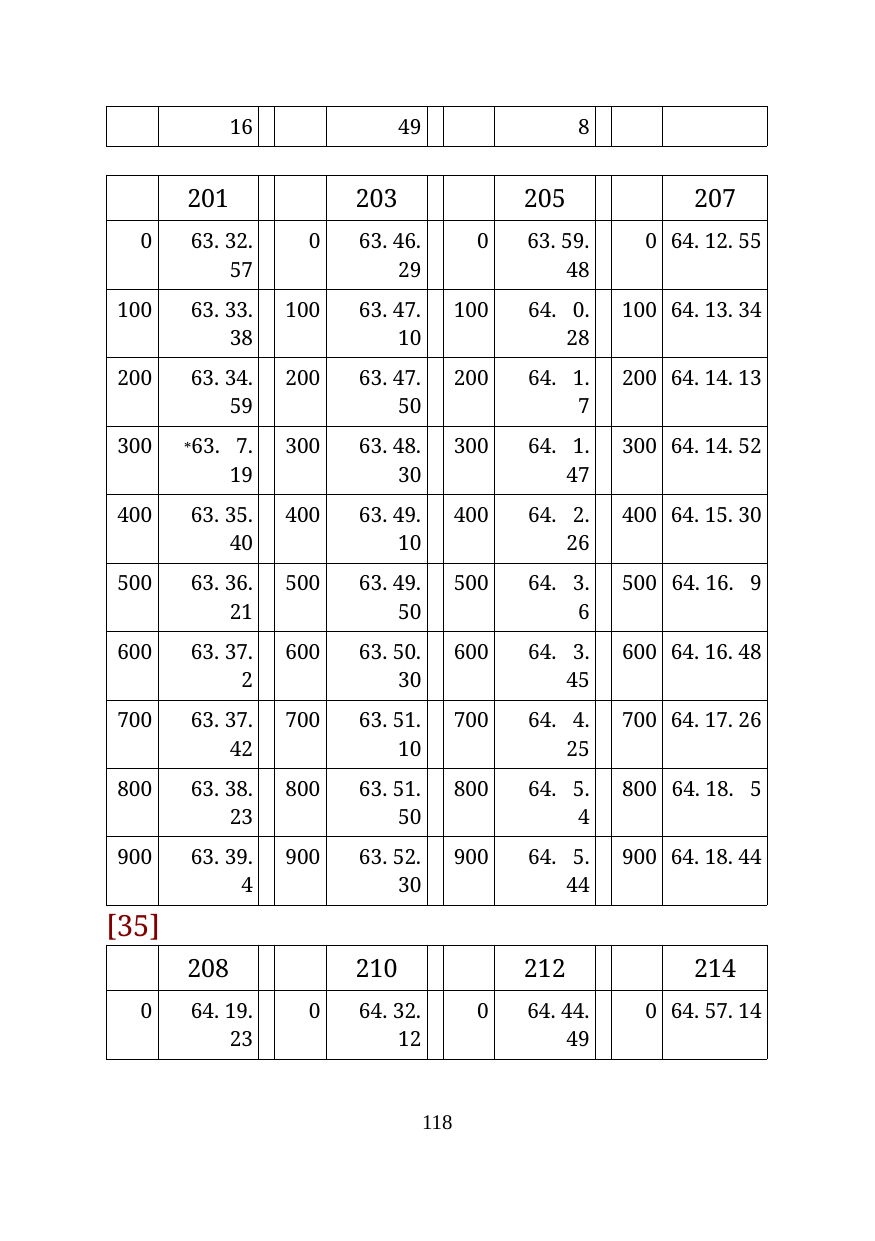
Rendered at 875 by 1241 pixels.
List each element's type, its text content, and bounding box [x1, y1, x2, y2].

table_cell 600 [275, 632, 326, 699]
table_cell 100 [444, 290, 494, 357]
table_header 205 [495, 176, 595, 220]
table_cell [596, 837, 611, 905]
table_cell 64. 2. 26 [495, 495, 595, 563]
table_cell 100 [612, 290, 662, 357]
table_cell [596, 427, 611, 494]
table_cell [428, 769, 443, 836]
table_cell [596, 701, 611, 768]
table_cell 800 [612, 769, 662, 836]
table_cell [428, 358, 443, 426]
table_cell 64. 17. 26 [663, 701, 767, 768]
table_cell 64. 14. 52 [663, 427, 767, 494]
table_cell [259, 769, 274, 836]
table_cell 100 [275, 290, 326, 357]
table_cell 200 [275, 358, 326, 426]
table_cell 63. 38. 23 [159, 769, 258, 836]
table_cell 400 [107, 495, 158, 563]
table_cell 63. 51. 10 [327, 701, 427, 768]
table_cell [596, 769, 611, 836]
table_cell [428, 701, 443, 768]
table_cell 64. 12. 55 [663, 221, 767, 289]
table_cell 600 [107, 632, 158, 699]
table_cell 700 [444, 701, 494, 768]
table_cell 63. 59. 48 [495, 221, 595, 289]
table_cell [259, 991, 274, 1059]
table_cell 63. 51. 50 [327, 769, 427, 836]
table_cell 200 [444, 358, 494, 426]
table_cell [259, 632, 274, 699]
table_cell 63. 36. 21 [159, 564, 258, 631]
table_cell 64. 44. 49 [495, 991, 595, 1059]
table_cell 49 [327, 107, 427, 146]
table_cell 0 [444, 991, 494, 1059]
table_cell 800 [444, 769, 494, 836]
table_cell [596, 358, 611, 426]
table_cell 64. 18. 5 [663, 769, 767, 836]
table_cell [428, 632, 443, 699]
table_cell 0 [612, 991, 662, 1059]
table_cell 800 [275, 769, 326, 836]
table_cell [259, 837, 274, 905]
table_cell [259, 221, 274, 289]
table_cell [259, 290, 274, 357]
table_cell 64. 5. 4 [495, 769, 595, 836]
table_cell 64. 14. 13 [663, 358, 767, 426]
table_cell 200 [107, 358, 158, 426]
table_cell 63. 37. 42 [159, 701, 258, 768]
table_cell 300 [107, 427, 158, 494]
table_cell 63. 49. 10 [327, 495, 427, 563]
table_header 208 [159, 946, 258, 990]
table_cell [428, 107, 443, 146]
table_cell 0 [275, 991, 326, 1059]
table_cell [259, 495, 274, 563]
table_cell [275, 107, 326, 146]
table_cell [428, 991, 443, 1059]
table_cell 64. 4. 25 [495, 701, 595, 768]
table_cell [596, 495, 611, 563]
table_header [275, 176, 326, 220]
table_cell 63. 39. 4 [159, 837, 258, 905]
table_header 201 [159, 176, 258, 220]
table_cell 0 [612, 221, 662, 289]
table_cell 0 [107, 221, 158, 289]
table_cell 63. 52. 30 [327, 837, 427, 905]
table_header 210 [327, 946, 427, 990]
table_cell 500 [444, 564, 494, 631]
table_cell [259, 564, 274, 631]
table_cell [663, 107, 767, 146]
table_cell 64. 16. 48 [663, 632, 767, 699]
table_cell [428, 564, 443, 631]
table_cell 63. 46. 29 [327, 221, 427, 289]
table_header [428, 176, 443, 220]
table_cell 64. 13. 34 [663, 290, 767, 357]
table_cell 0 [107, 991, 158, 1059]
table_cell 63. 35. 40 [159, 495, 258, 563]
table_cell 700 [275, 701, 326, 768]
table_cell 600 [612, 632, 662, 699]
table_cell 900 [444, 837, 494, 905]
text [35] [106, 905, 768, 944]
table_cell [612, 107, 662, 146]
table_cell 63. 49. 50 [327, 564, 427, 631]
table_cell 64. 3. 45 [495, 632, 595, 699]
table_cell 63. 37. 2 [159, 632, 258, 699]
table_cell [596, 107, 611, 146]
table_cell [259, 701, 274, 768]
table_cell [428, 290, 443, 357]
table_cell 64. 18. 44 [663, 837, 767, 905]
table_cell 64. 1. 47 [495, 427, 595, 494]
table_cell 8 [495, 107, 595, 146]
table_cell 64. 32. 12 [327, 991, 427, 1059]
table_cell [428, 837, 443, 905]
table_header [428, 946, 443, 990]
table_header 203 [327, 176, 427, 220]
table_cell 100 [107, 290, 158, 357]
table_cell [596, 290, 611, 357]
table_cell 64. 5. 44 [495, 837, 595, 905]
table_cell 64. 15. 30 [663, 495, 767, 563]
table_cell 300 [444, 427, 494, 494]
table_cell [428, 427, 443, 494]
table_cell [596, 991, 611, 1059]
table_header 207 [663, 176, 767, 220]
table_header [596, 176, 611, 220]
table_cell [259, 107, 274, 146]
table_cell 63. 34. 59 [159, 358, 258, 426]
table_cell 0 [444, 221, 494, 289]
table_header [444, 176, 494, 220]
table_header [444, 946, 494, 990]
table_cell 63. 47. 50 [327, 358, 427, 426]
table_cell 63. 48. 30 [327, 427, 427, 494]
table_cell [259, 427, 274, 494]
table_cell 700 [107, 701, 158, 768]
table_header [612, 946, 662, 990]
table_cell 63. 32. 57 [159, 221, 258, 289]
table_header [107, 176, 158, 220]
table_cell 300 [612, 427, 662, 494]
table_cell [596, 564, 611, 631]
table_cell 64. 19. 23 [159, 991, 258, 1059]
table_header 214 [663, 946, 767, 990]
table_cell 63. 50. 30 [327, 632, 427, 699]
table_cell 900 [275, 837, 326, 905]
table_cell [596, 632, 611, 699]
table_cell 64. 3. 6 [495, 564, 595, 631]
table_cell 400 [444, 495, 494, 563]
table_cell 900 [612, 837, 662, 905]
table_cell 64. 57. 14 [663, 991, 767, 1059]
table_cell 63. 47. 10 [327, 290, 427, 357]
table_cell 16 [159, 107, 258, 146]
table_cell *63. 7. 19 [159, 427, 258, 494]
table_cell 500 [275, 564, 326, 631]
table_cell [444, 107, 494, 146]
table_cell 400 [612, 495, 662, 563]
table_cell 300 [275, 427, 326, 494]
table_cell 500 [612, 564, 662, 631]
table_header [259, 946, 274, 990]
table_header [596, 946, 611, 990]
table_cell 500 [107, 564, 158, 631]
table_cell 0 [275, 221, 326, 289]
table_cell 400 [275, 495, 326, 563]
table_cell 800 [107, 769, 158, 836]
table_cell [596, 221, 611, 289]
table_cell [428, 221, 443, 289]
table_header [275, 946, 326, 990]
table_cell 600 [444, 632, 494, 699]
table_cell 64. 1. 7 [495, 358, 595, 426]
table_cell 64. 0. 28 [495, 290, 595, 357]
table_header [107, 946, 158, 990]
table_header 212 [495, 946, 595, 990]
table_header [612, 176, 662, 220]
table_cell 200 [612, 358, 662, 426]
table_cell 64. 16. 9 [663, 564, 767, 631]
table_cell [259, 358, 274, 426]
table_header [259, 176, 274, 220]
table_cell 700 [612, 701, 662, 768]
table_cell [428, 495, 443, 563]
table_cell 63. 33. 38 [159, 290, 258, 357]
table_cell [107, 107, 158, 146]
table_cell 900 [107, 837, 158, 905]
